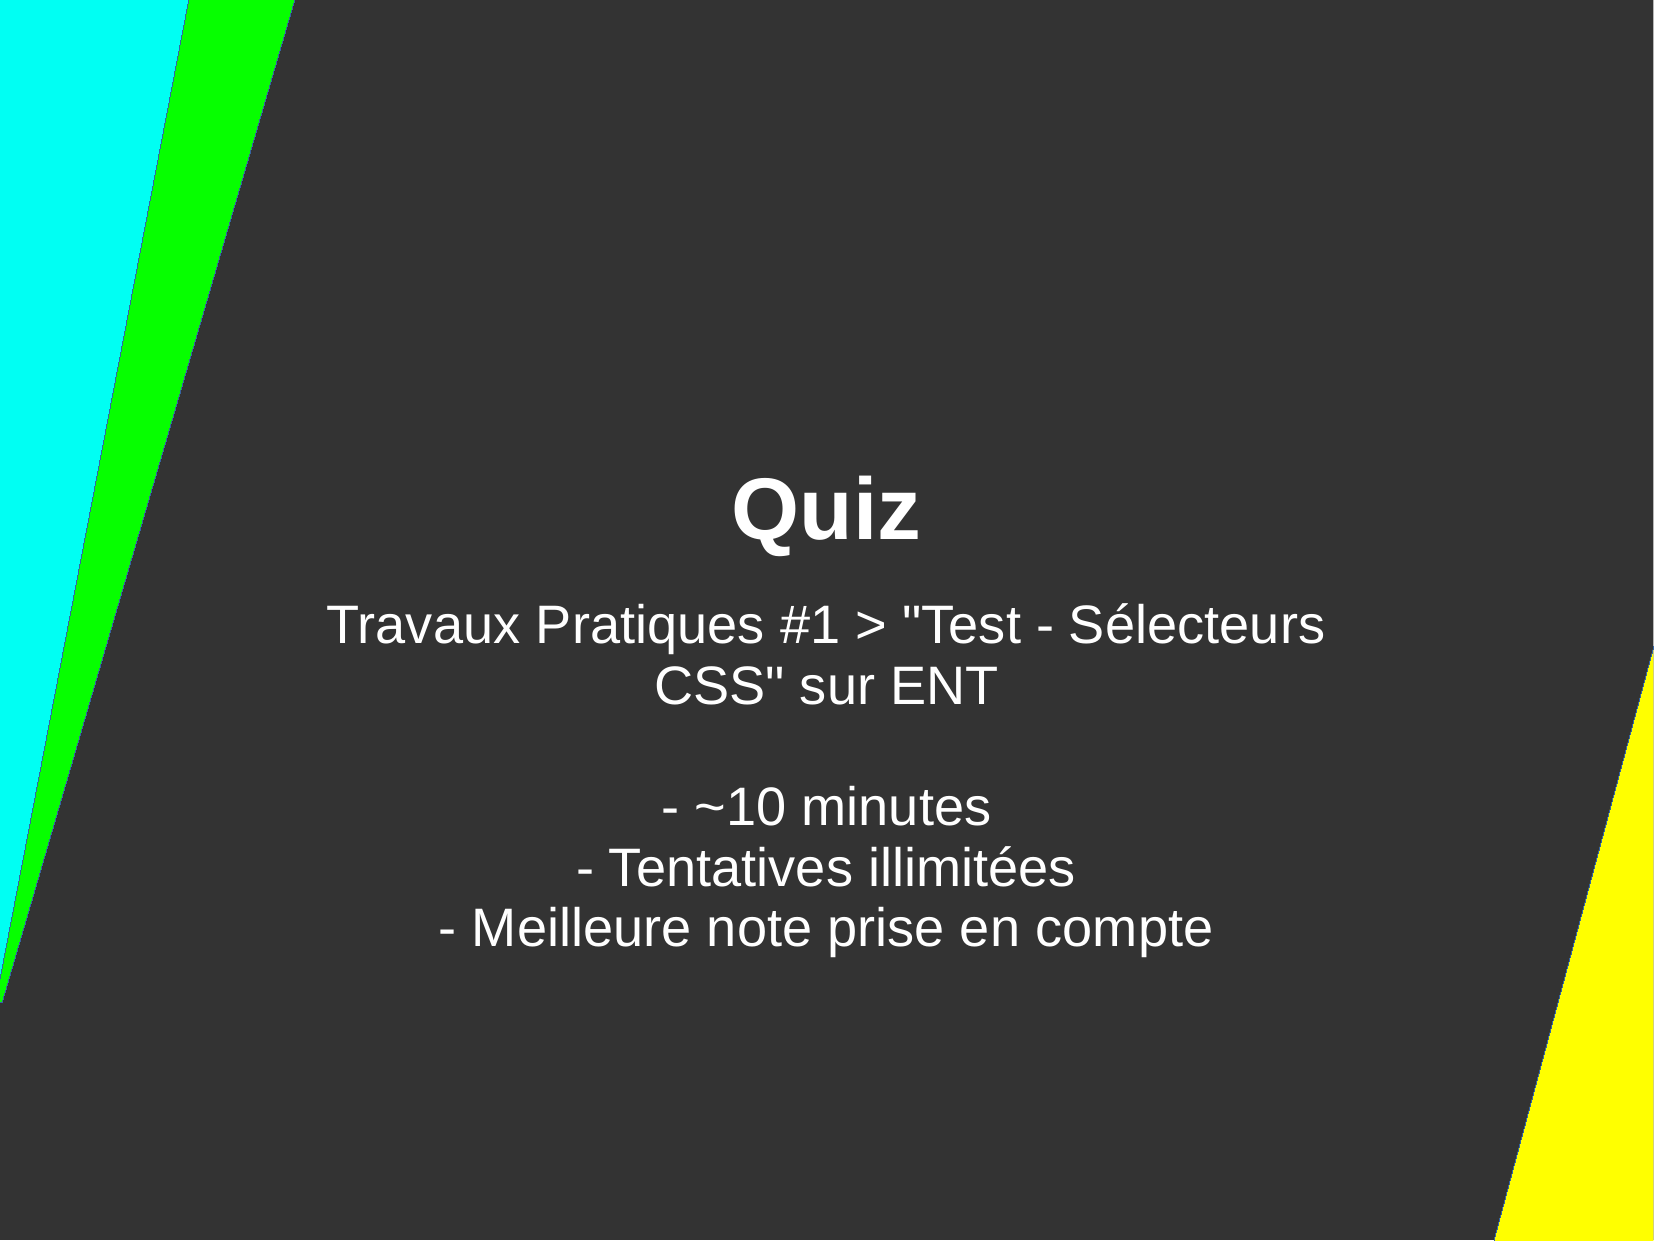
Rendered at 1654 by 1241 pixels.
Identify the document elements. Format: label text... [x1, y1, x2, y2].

text_box [1493, 645, 1654, 1241]
title Quiz [75, 460, 1622, 591]
text_box [0, 0, 295, 1003]
title Travaux Pratiques #1 > "Test - Sélecteurs CSS" sur ENT - ~10 minutes - Tentatives illimitées - Meilleure note prise en compte [286, 594, 1368, 1080]
